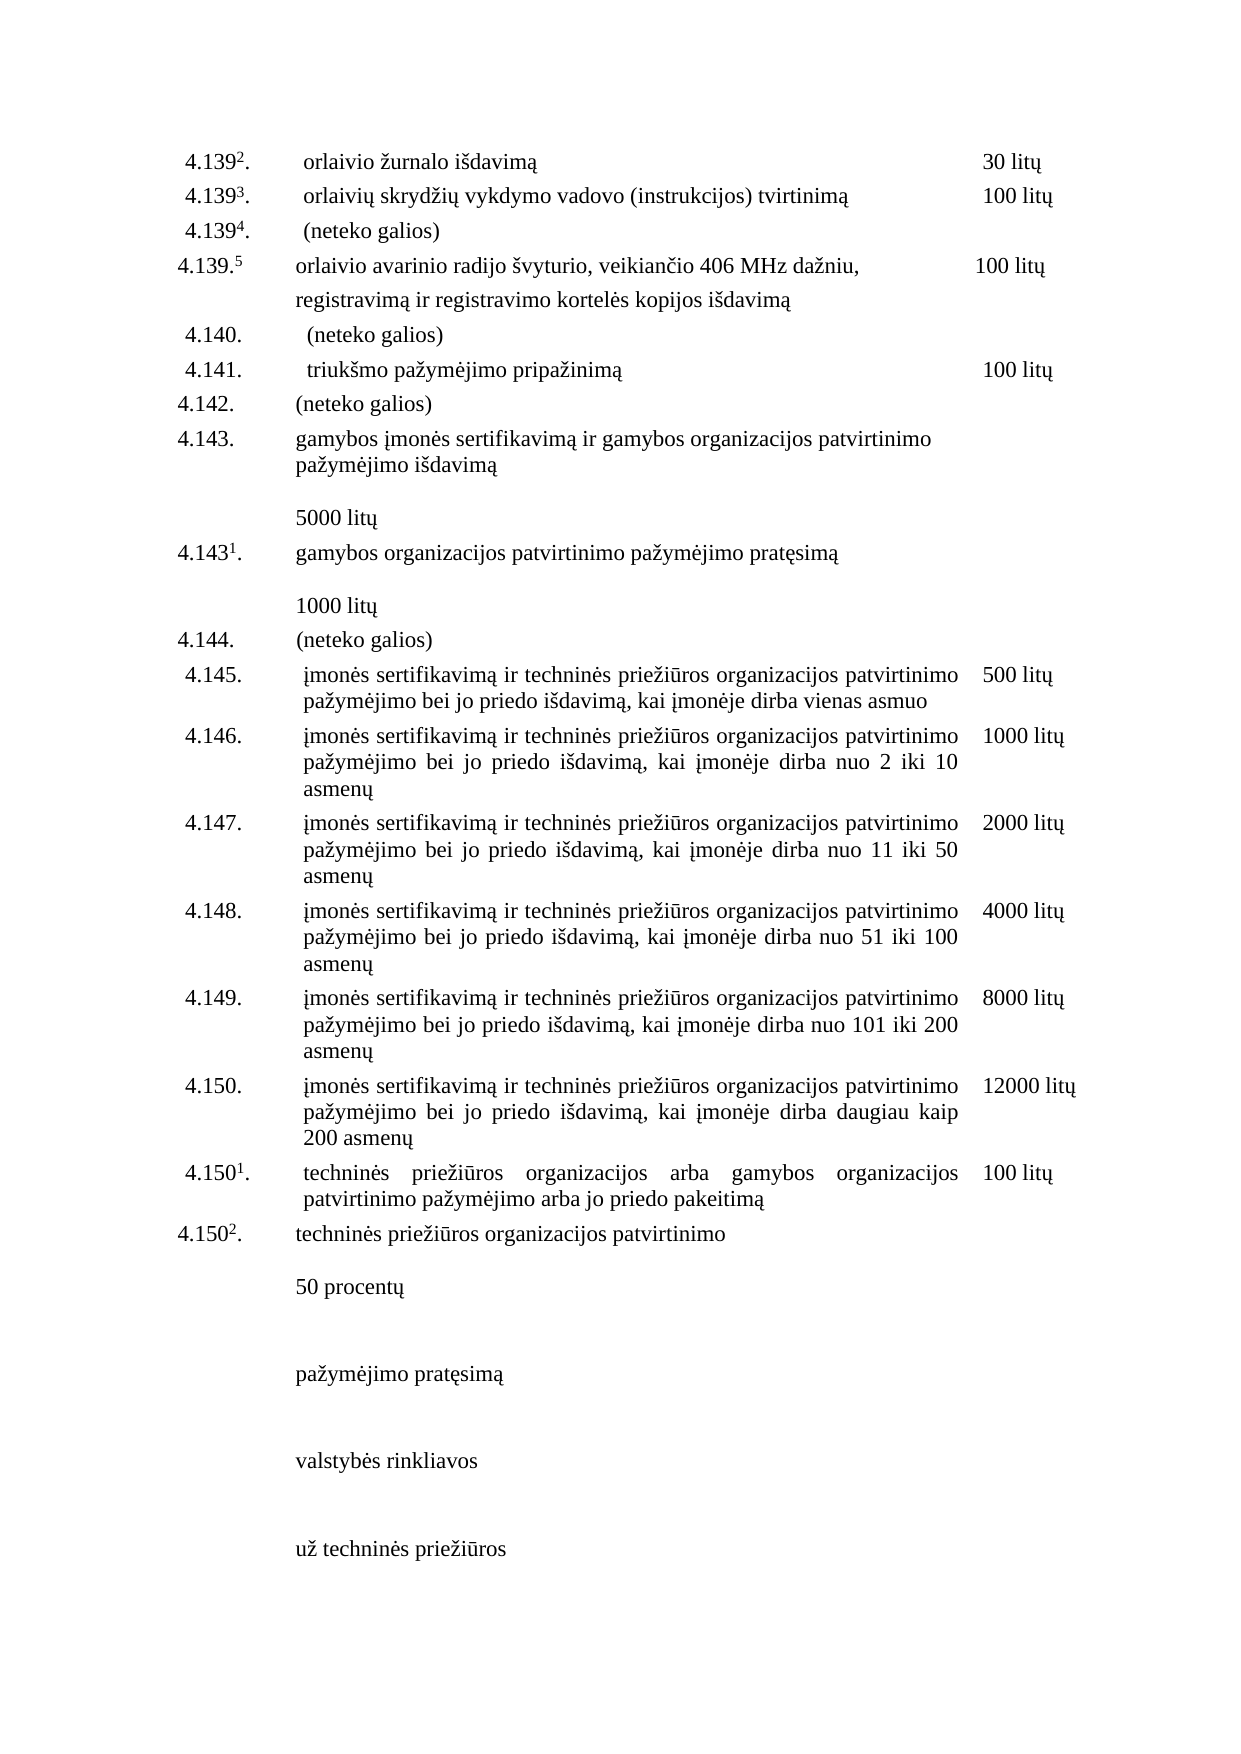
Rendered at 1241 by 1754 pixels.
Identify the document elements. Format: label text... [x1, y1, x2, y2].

table_cell 100 litų [971, 183, 1144, 217]
table_cell 12000 litų [971, 1072, 1144, 1159]
table_header įmonės sertifikavimą ir techninės priežiūros organizacijos patvirtinimo pažymėjimo bei jo priedo išdavimą, kai įmonėje dirba vienas asmuo [292, 661, 971, 722]
table_cell 30 litų [971, 148, 1144, 182]
table_cell įmonės sertifikavimą ir techninės priežiūros organizacijos patvirtinimo pažymėjimo bei jo priedo išdavimą, kai įmonėje dirba nuo 51 iki 100 asmenų [292, 897, 971, 984]
table_cell 4.149. [174, 984, 292, 1072]
table_cell įmonės sertifikavimą ir techninės priežiūros organizacijos patvirtinimo pažymėjimo bei jo priedo išdavimą, kai įmonėje dirba nuo 11 iki 50 asmenų [292, 810, 971, 897]
table_cell 8000 litų [971, 984, 1144, 1072]
text pažymėjimo pratęsimą [177, 1307, 945, 1387]
table_cell 4.147. [174, 810, 292, 897]
text 4.142. (neteko galios) [177, 391, 945, 417]
text valstybės rinkliavos [177, 1395, 945, 1474]
list (neteko galios) [177, 626, 945, 653]
table_cell 1000 litų [971, 722, 1144, 809]
table_header [971, 321, 1144, 356]
table_cell įmonės sertifikavimą ir techninės priežiūros organizacijos patvirtinimo pažymėjimo bei jo priedo išdavimą, kai įmonėje dirba nuo 2 iki 10 asmenų [292, 722, 971, 809]
table_cell [971, 217, 1144, 252]
table_cell 100 litų [971, 356, 1144, 391]
text 4.143. gamybos įmonės sertifikavimą ir gamybos organizacijos patvirtinimo pažymėjimo išdavimą 5000 litų [177, 425, 945, 531]
table_cell 4.150. [174, 1072, 292, 1159]
table_cell 4.146. [174, 722, 292, 809]
table_cell 4.1392. [174, 148, 292, 182]
text už techninės priežiūros [177, 1482, 945, 1561]
table_cell 4.1501. [174, 1159, 292, 1220]
table_header 4.140. [174, 321, 292, 356]
table_cell techninės priežiūros organizacijos arba gamybos organizacijos patvirtinimo pažymėjimo arba jo priedo pakeitimą [292, 1159, 971, 1220]
table_cell (neteko galios) [292, 217, 971, 252]
table_cell 4000 litų [971, 897, 1144, 984]
table_cell 4.1394. [174, 217, 292, 252]
table_cell 4.148. [174, 897, 292, 984]
table_cell 4.1393. [174, 183, 292, 217]
table_header 4.145. [174, 661, 292, 722]
table_cell orlaivio žurnalo išdavimą [292, 148, 971, 182]
table_cell 4.141. [174, 356, 292, 391]
text registravimą ir registravimo kortelės kopijos išdavimą [162, 286, 1122, 313]
table_cell įmonės sertifikavimą ir techninės priežiūros organizacijos patvirtinimo pažymėjimo bei jo priedo išdavimą, kai įmonėje dirba nuo 101 iki 200 asmenų [292, 984, 971, 1072]
table_cell 100 litų [971, 1159, 1144, 1220]
table_cell 2000 litų [971, 810, 1144, 897]
table_cell orlaivių skrydžių vykdymo vadovo (instrukcijos) tvirtinimą [292, 183, 971, 217]
table_cell triukšmo pažymėjimo pripažinimą [292, 356, 971, 391]
text 4.139.5 orlaivio avarinio radijo švyturio, veikiančio 406 MHz dažniu, 100 litų [177, 252, 1122, 278]
text 4.1431. gamybos organizacijos patvirtinimo pažymėjimo pratęsimą 1000 litų [177, 539, 945, 618]
table_cell įmonės sertifikavimą ir techninės priežiūros organizacijos patvirtinimo pažymėjimo bei jo priedo išdavimą, kai įmonėje dirba daugiau kaip 200 asmenų [292, 1072, 971, 1159]
table_header (neteko galios) [292, 321, 971, 356]
text 4.1502. techninės priežiūros organizacijos patvirtinimo 50 procentų [177, 1220, 945, 1299]
table_header 500 litų [971, 661, 1144, 722]
